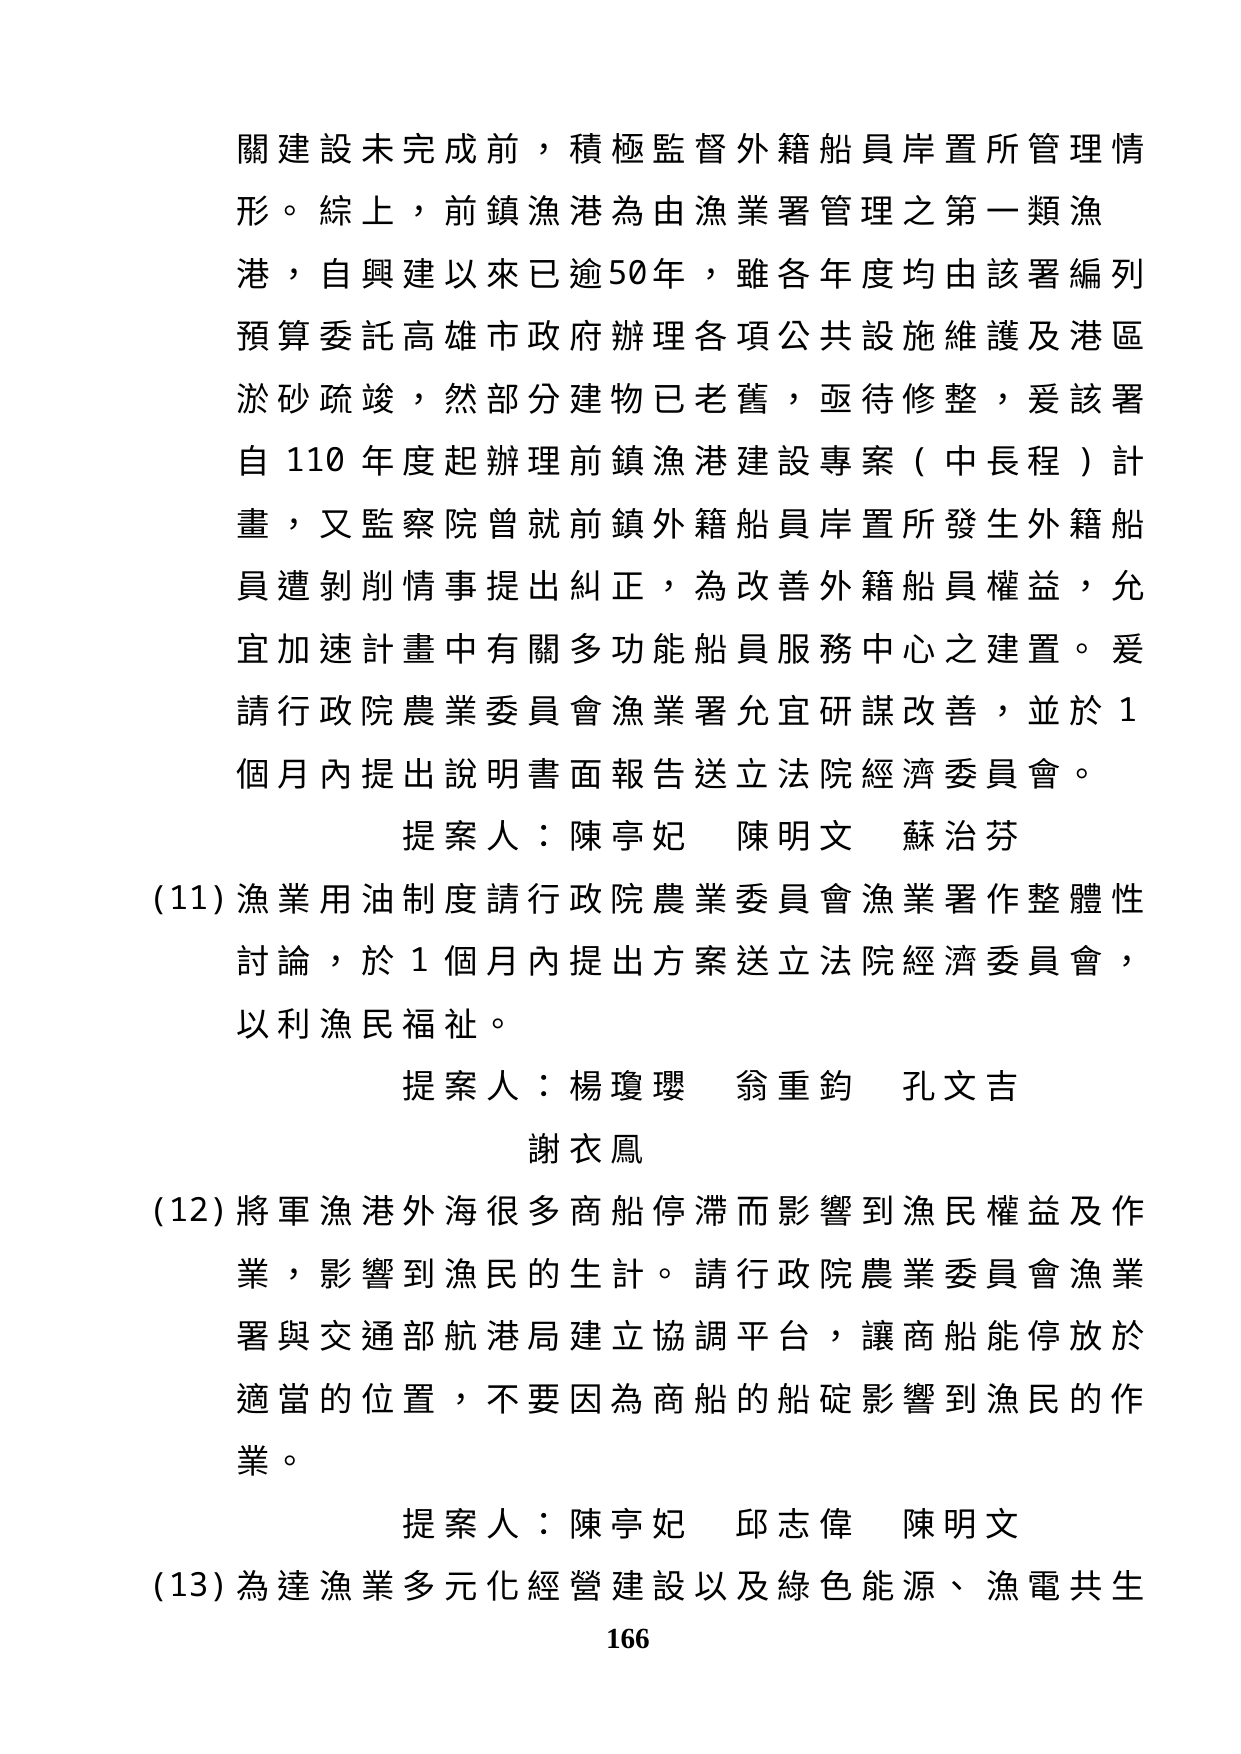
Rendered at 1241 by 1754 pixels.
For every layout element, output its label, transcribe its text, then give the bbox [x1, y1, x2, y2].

text 提案人：楊瓊瓔 翁重鈞 孔文吉 謝衣鳯 [384, 1042, 1044, 1167]
list 漁業用油制度請行政院農業委員會漁業署作整體性討論，於1個月內提出方案送立法院經濟委員會，以利漁民福祉。 [136, 855, 1148, 1042]
text 提案人：陳亭妃 陳明文 蘇治芬 [384, 792, 1044, 855]
text 提案人：陳亭妃 邱志偉 陳明文 [384, 1480, 1044, 1542]
list 將軍漁港外海很多商船停滯而影響到漁民權益及作業，影響到漁民的生計。請行政院農業委員會漁業署與交通部航港局建立協調平台，讓商船能停放於適當的位置，不要因為商船的船碇影響到漁民的作業。 [136, 1167, 1148, 1480]
list 為達漁業多元化經營建設以及綠色能源、漁電共生 [136, 1542, 1148, 1605]
list 關建設未完成前，積極監督外籍船員岸置所管理情形。綜上，前鎮漁港為由漁業署管理之第一類漁港，自興建以來已逾50年，雖各年度均由該署編列預算委託高雄市政府辦理各項公共設施維護及港區淤砂疏竣，然部分建物已老舊，亟待修整，爰該署自110年度起辦理前鎮漁港建設專案(中長程)計畫，又監察院曾就前鎮外籍船員岸置所發生外籍船員遭剝削情事提出糾正，為改善外籍船員權益，允宜加速計畫中有關多功能船員服務中心之建置。爰請行政院農業委員會漁業署允宜研謀改善，並於1個月內提出說明書面報告送立法院經濟委員會。 [136, 105, 1148, 792]
